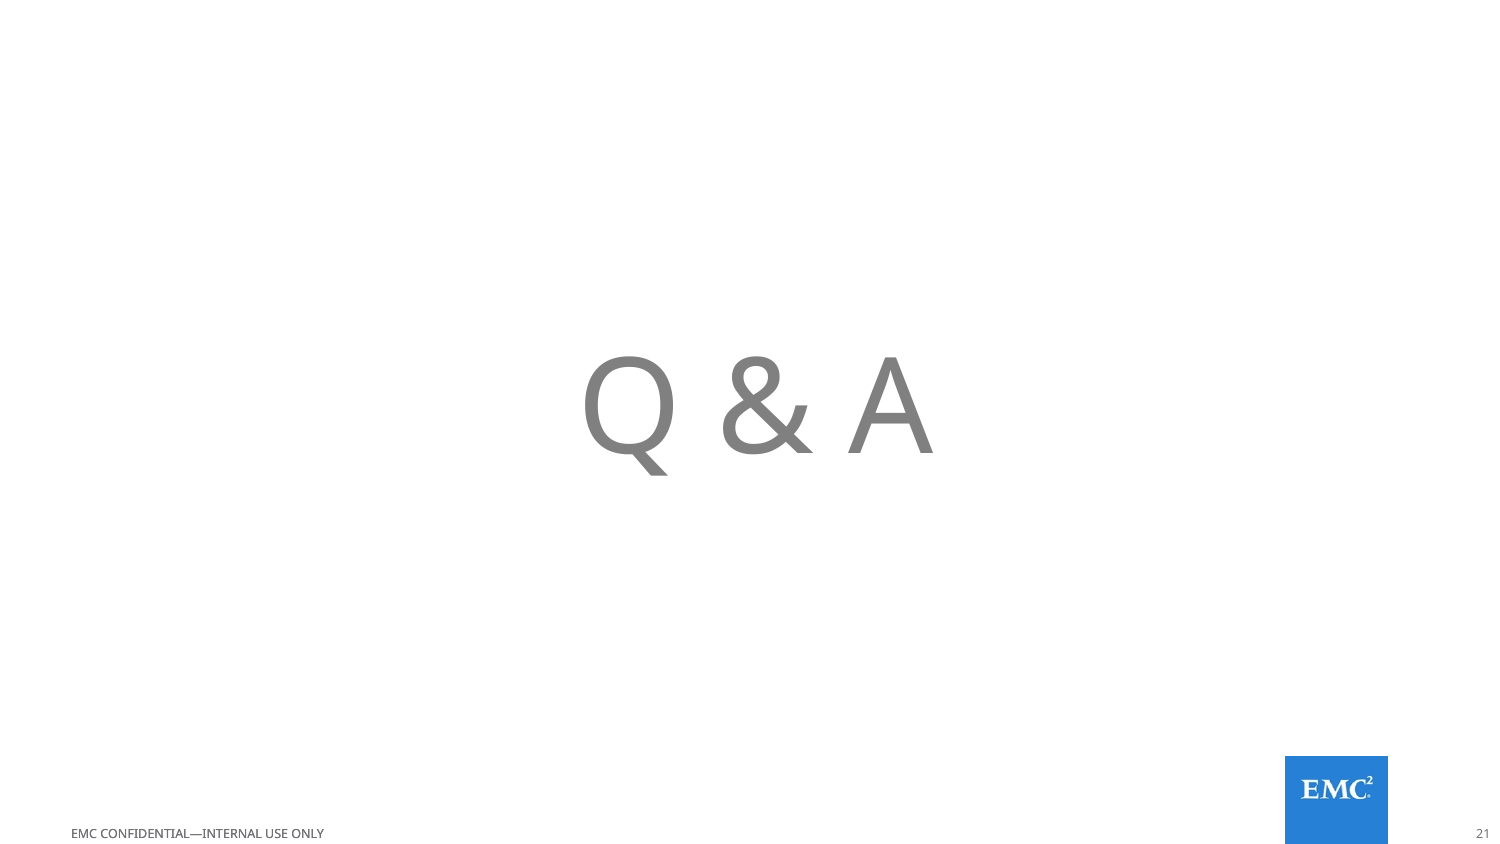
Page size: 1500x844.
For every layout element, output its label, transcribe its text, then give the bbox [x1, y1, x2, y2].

picture [1285, 756, 1388, 844]
subtitle Q & A [62, 238, 1450, 565]
